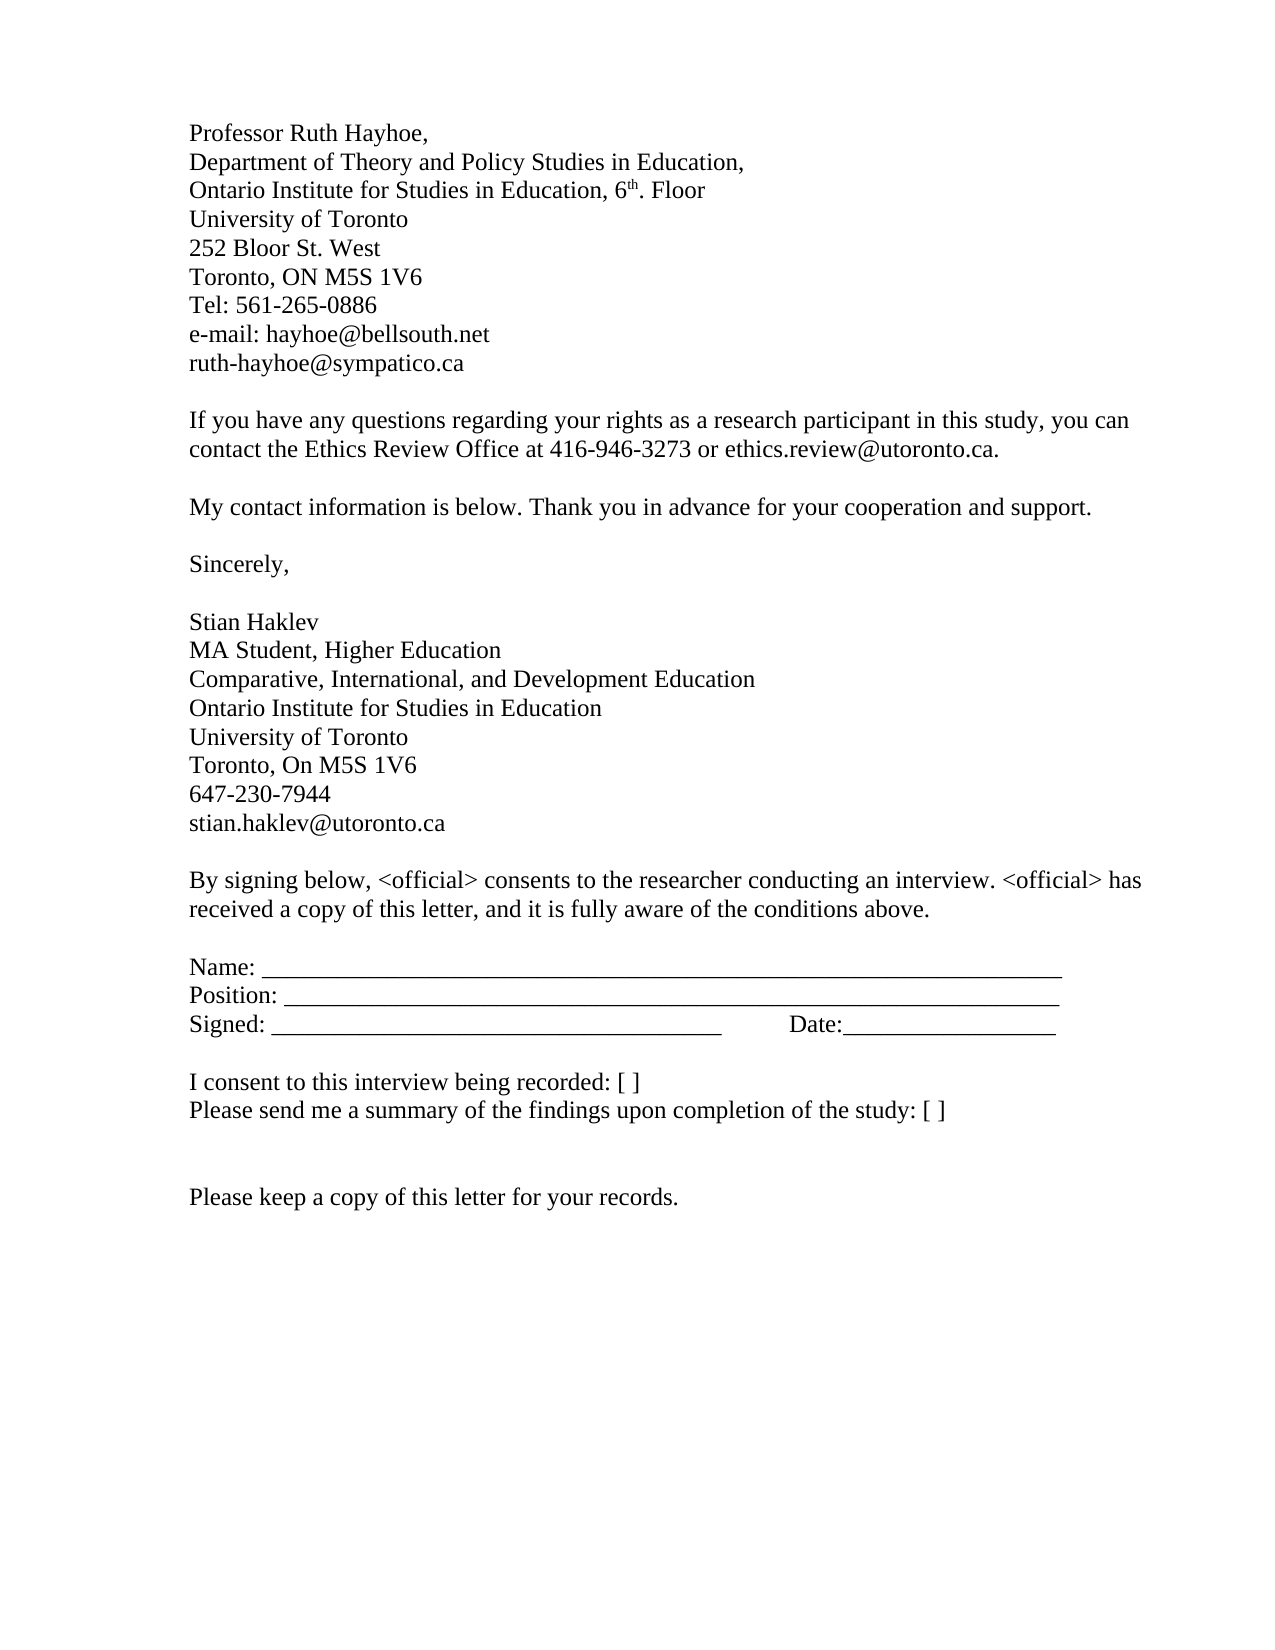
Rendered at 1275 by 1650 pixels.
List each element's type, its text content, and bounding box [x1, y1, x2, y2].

text e-mail: hayhoe@bellsouth.net [189, 319, 1157, 348]
text Ontario Institute for Studies in Education [189, 693, 1157, 722]
text If you have any questions regarding your rights as a research participant in this study, you can contact the Ethics Review Office at 416-946-3273 or ethics.review@utoronto.ca. [189, 406, 1157, 463]
text Department of Theory and Policy Studies in Education, [189, 147, 1157, 176]
text My contact information is below. Thank you in advance for your cooperation and support. [189, 492, 1157, 521]
text By signing below, <official> consents to the researcher conducting an interview. <official> has received a copy of this letter, and it is fully aware of the conditions above. [189, 866, 1157, 923]
text University of Toronto [189, 722, 1157, 751]
text Ontario Institute for Studies in Education, 6th. Floor [189, 176, 1157, 204]
text Sincerely, [189, 549, 1157, 578]
text Position: ______________________________________________________________ [189, 981, 1157, 1009]
text Please send me a summary of the findings upon completion of the study: [ ] [189, 1096, 1157, 1124]
text Please keep a copy of this letter for your records. [189, 1182, 1157, 1211]
text Comparative, International, and Development Education [189, 664, 1157, 693]
text 647-230-7944 [189, 779, 1157, 808]
text 252 Bloor St. West [189, 233, 1157, 262]
text Stian Haklev [189, 607, 1157, 636]
text Toronto, ON M5S 1V6 [189, 262, 1157, 291]
text ruth-hayhoe@sympatico.ca [189, 348, 1157, 377]
text Tel: 561-265-0886 [189, 291, 1157, 319]
text stian.haklev@utoronto.ca [189, 808, 1157, 837]
text I consent to this interview being recorded: [ ] [189, 1067, 1157, 1096]
text Toronto, On M5S 1V6 [189, 751, 1157, 779]
text Signed: ____________________________________ Date:_________________ [189, 1009, 1157, 1038]
text Professor Ruth Hayhoe, [189, 118, 1157, 147]
text MA Student, Higher Education [189, 636, 1157, 664]
text Name: ________________________________________________________________ [189, 952, 1157, 981]
text University of Toronto [189, 204, 1157, 233]
